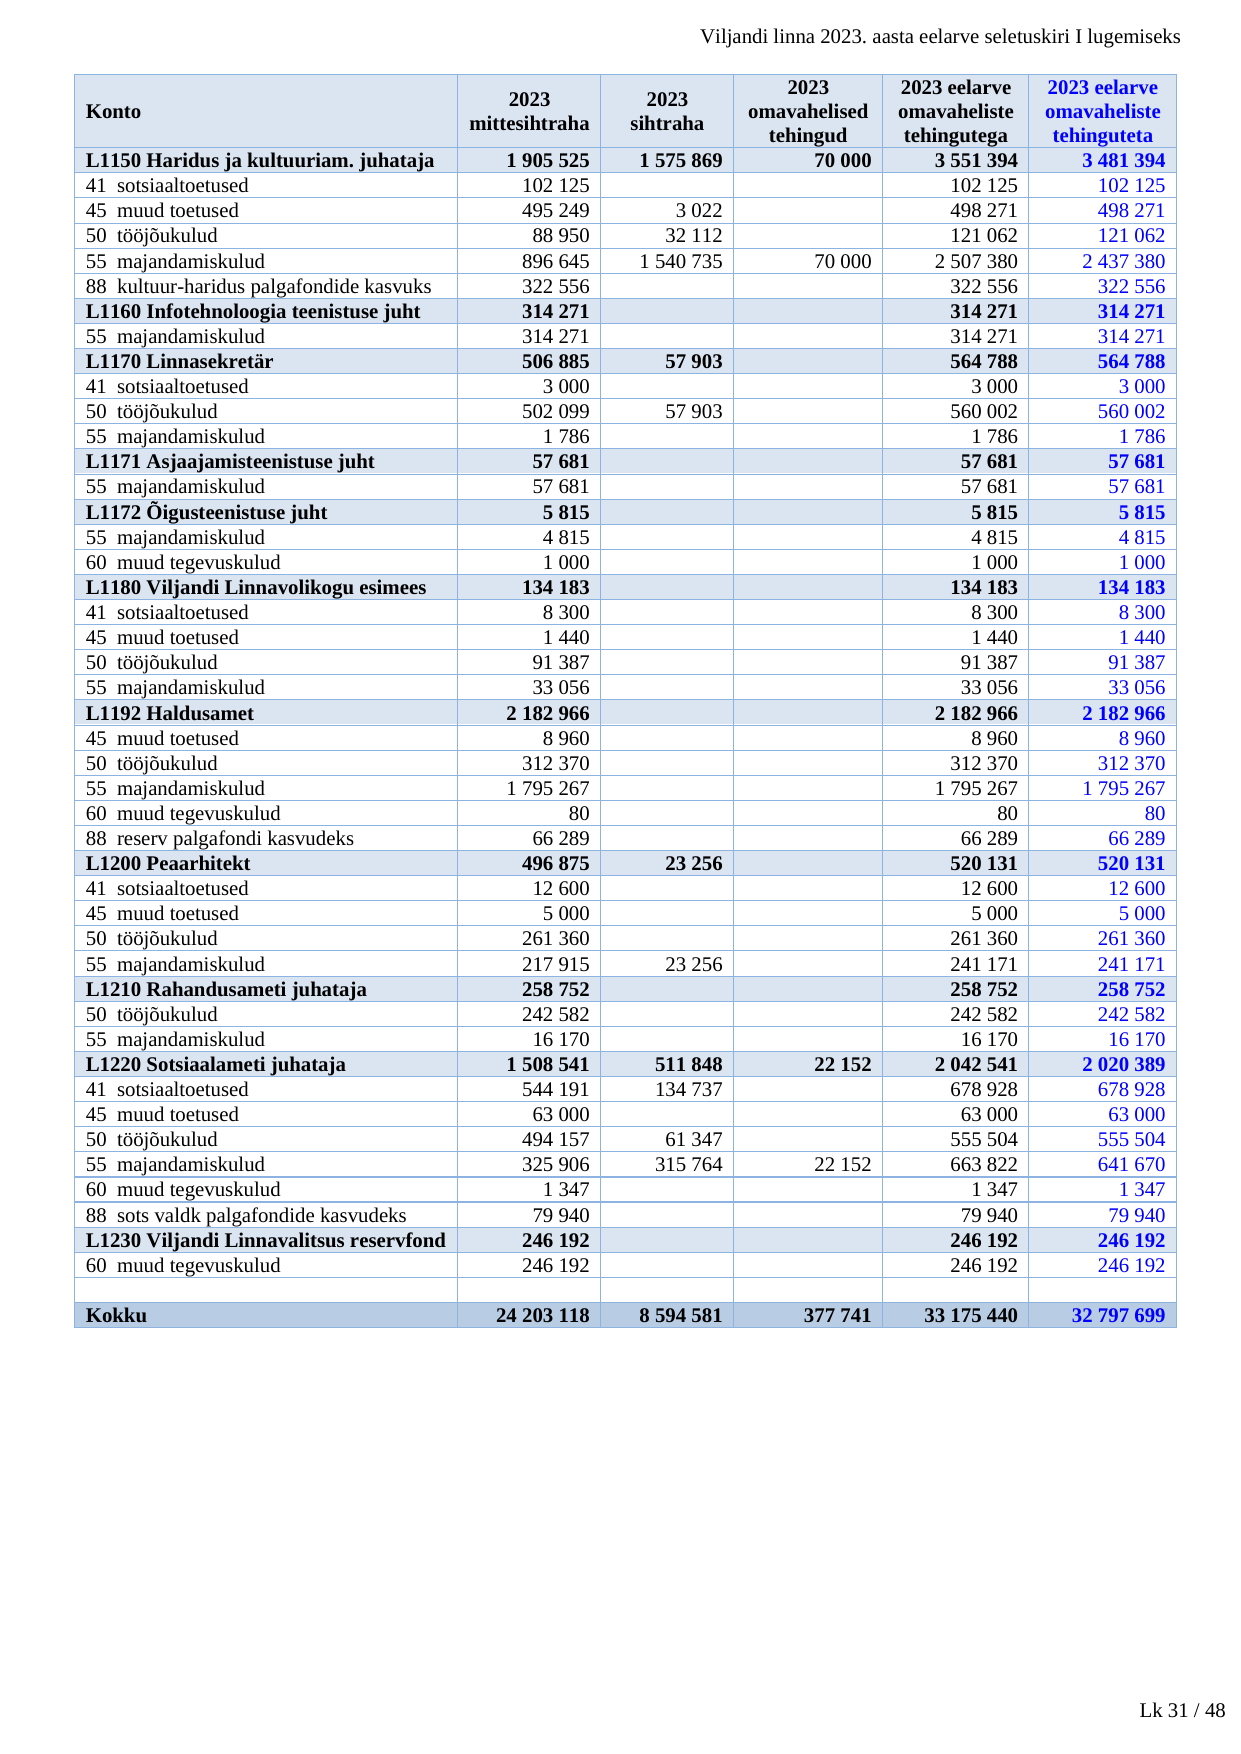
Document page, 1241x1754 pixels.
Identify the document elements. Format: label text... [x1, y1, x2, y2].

table_cell [734, 550, 882, 574]
table_cell L1180 Viljandi Linnavolikogu esimees [75, 575, 457, 599]
table_cell 22 152 [734, 1052, 882, 1076]
table_cell 55 majandamiskulud [75, 1027, 457, 1051]
table_cell 24 203 118 [458, 1303, 600, 1327]
table_cell [734, 475, 882, 498]
table_cell 80 [458, 801, 600, 825]
table_cell [734, 1027, 882, 1051]
table_cell 91 387 [1029, 650, 1176, 674]
table_cell 45 muud toetused [75, 625, 457, 649]
table_cell [734, 449, 882, 473]
table_cell [75, 1278, 457, 1302]
table_cell [734, 876, 882, 900]
table_cell 134 183 [1029, 575, 1176, 599]
table_cell [601, 600, 733, 624]
table_cell 246 192 [458, 1253, 600, 1277]
table_cell [601, 826, 733, 850]
table_cell 55 majandamiskulud [75, 324, 457, 348]
table_cell 70 000 [734, 148, 882, 172]
table_cell [1029, 1278, 1176, 1302]
table_cell [601, 575, 733, 599]
table_cell 8 960 [458, 726, 600, 749]
table_cell [734, 575, 882, 599]
table_cell 1 795 267 [458, 776, 600, 800]
table_cell 12 600 [458, 876, 600, 900]
table_cell 3 551 394 [883, 148, 1028, 172]
table_cell [883, 1278, 1028, 1302]
table_cell 241 171 [883, 951, 1028, 976]
table_cell [734, 726, 882, 749]
table_cell 4 815 [458, 525, 600, 549]
table_cell [734, 600, 882, 624]
table_cell [601, 776, 733, 800]
table_cell L1210 Rahandusameti juhataja [75, 977, 457, 1001]
table_cell 57 681 [458, 449, 600, 473]
table_cell [458, 1278, 600, 1302]
table_cell 79 940 [883, 1203, 1028, 1227]
table_cell [601, 1178, 733, 1201]
table_cell 50 tööjõukulud [75, 650, 457, 674]
table_cell 63 000 [1029, 1102, 1176, 1126]
table_cell 1 795 267 [883, 776, 1028, 800]
table_cell [601, 675, 733, 699]
table_cell 1 786 [458, 424, 600, 448]
table_cell [734, 1102, 882, 1126]
table_cell [734, 826, 882, 850]
table_cell 896 645 [458, 249, 600, 273]
table_cell 134 737 [601, 1077, 733, 1101]
table_cell 1 540 735 [601, 249, 733, 273]
table_cell 66 289 [1029, 826, 1176, 850]
table_cell 1 575 869 [601, 148, 733, 172]
table_cell 1 347 [883, 1178, 1028, 1201]
table_cell 246 192 [458, 1228, 600, 1252]
table_cell [734, 349, 882, 373]
table_cell 1 000 [883, 550, 1028, 574]
table_cell [734, 1228, 882, 1252]
table_cell [734, 1002, 882, 1026]
table_cell 246 192 [1029, 1228, 1176, 1252]
table_cell L1192 Haldusamet [75, 700, 457, 724]
table_cell 246 192 [1029, 1253, 1176, 1277]
table_cell [734, 1127, 882, 1151]
table_cell 33 175 440 [883, 1303, 1028, 1327]
table_cell L1172 Õigusteenistuse juht [75, 500, 457, 524]
table_cell 241 171 [1029, 951, 1176, 976]
table_cell 258 752 [883, 977, 1028, 1001]
table_cell [601, 525, 733, 549]
table_cell 121 062 [883, 224, 1028, 247]
table_cell 12 600 [1029, 876, 1176, 900]
table_cell 50 tööjõukulud [75, 1002, 457, 1026]
table_cell 41 sotsiaaltoetused [75, 600, 457, 624]
table_cell [734, 274, 882, 298]
table_cell 91 387 [458, 650, 600, 674]
table_cell [601, 926, 733, 950]
table_cell [734, 801, 882, 825]
table_cell 60 muud tegevuskulud [75, 1178, 457, 1201]
table_cell 2 182 966 [1029, 700, 1176, 724]
table_cell [601, 1203, 733, 1227]
table_cell 1 347 [458, 1178, 600, 1201]
table_cell 678 928 [883, 1077, 1028, 1101]
table_cell L1230 Viljandi Linnavalitsus reservfond [75, 1228, 457, 1252]
table_cell 322 556 [458, 274, 600, 298]
table_cell [734, 1178, 882, 1201]
table_cell 3 481 394 [1029, 148, 1176, 172]
table_cell 45 muud toetused [75, 1102, 457, 1126]
table_cell 2 437 380 [1029, 249, 1176, 273]
table_cell [601, 625, 733, 649]
table_cell 377 741 [734, 1303, 882, 1327]
table_cell [734, 374, 882, 398]
table_cell 314 271 [458, 299, 600, 323]
table_cell [601, 449, 733, 473]
table_cell 50 tööjõukulud [75, 399, 457, 423]
table_cell 312 370 [1029, 751, 1176, 775]
table_cell 55 majandamiskulud [75, 951, 457, 976]
table_cell [734, 851, 882, 875]
table_cell 8 300 [1029, 600, 1176, 624]
table_cell 325 906 [458, 1152, 600, 1176]
table_cell 55 majandamiskulud [75, 525, 457, 549]
table_cell 55 majandamiskulud [75, 475, 457, 498]
table_cell [601, 876, 733, 900]
table_cell 121 062 [1029, 224, 1176, 247]
table_cell 66 289 [883, 826, 1028, 850]
table_cell 32 797 699 [1029, 1303, 1176, 1327]
table_cell 57 903 [601, 349, 733, 373]
table_cell 5 815 [1029, 500, 1176, 524]
table_cell 80 [883, 801, 1028, 825]
table_cell 66 289 [458, 826, 600, 850]
table_cell 1 440 [458, 625, 600, 649]
table_cell 88 950 [458, 224, 600, 247]
table_cell 502 099 [458, 399, 600, 423]
table_cell [734, 224, 882, 247]
table_cell 79 940 [1029, 1203, 1176, 1227]
table_cell 312 370 [883, 751, 1028, 775]
table_cell 63 000 [458, 1102, 600, 1126]
table_cell L1200 Peaarhitekt [75, 851, 457, 875]
table_cell 2 182 966 [883, 700, 1028, 724]
table_cell 258 752 [1029, 977, 1176, 1001]
table_cell [601, 977, 733, 1001]
table_cell 91 387 [883, 650, 1028, 674]
table_cell 55 majandamiskulud [75, 249, 457, 273]
table_cell 16 170 [1029, 1027, 1176, 1051]
table_cell 33 056 [883, 675, 1028, 699]
table_cell 520 131 [1029, 851, 1176, 875]
table_cell L1150 Haridus ja kultuuriam. juhataja [75, 148, 457, 172]
table_cell 494 157 [458, 1127, 600, 1151]
table_cell 560 002 [1029, 399, 1176, 423]
table_cell 8 960 [883, 726, 1028, 749]
table_header 2023 omavahelised tehingud [734, 75, 882, 147]
table_cell 322 556 [883, 274, 1028, 298]
table_cell 41 sotsiaaltoetused [75, 374, 457, 398]
table_cell 242 582 [1029, 1002, 1176, 1026]
table_cell 322 556 [1029, 274, 1176, 298]
table_cell 641 670 [1029, 1152, 1176, 1176]
table_cell 60 muud tegevuskulud [75, 801, 457, 825]
table_cell [734, 500, 882, 524]
table_cell [601, 1278, 733, 1302]
table_cell 63 000 [883, 1102, 1028, 1126]
table_cell [734, 951, 882, 976]
table_cell 80 [1029, 801, 1176, 825]
table_cell 55 majandamiskulud [75, 424, 457, 448]
table_cell 33 056 [458, 675, 600, 699]
table_cell [734, 173, 882, 197]
table_cell 41 sotsiaaltoetused [75, 173, 457, 197]
table_cell 5 000 [1029, 901, 1176, 925]
table_cell L1160 Infotehnoloogia teenistuse juht [75, 299, 457, 323]
table_cell [601, 1102, 733, 1126]
table_cell 79 940 [458, 1203, 600, 1227]
table_cell 511 848 [601, 1052, 733, 1076]
table_cell [734, 1253, 882, 1277]
table_header Konto [75, 75, 457, 147]
table_cell 242 582 [458, 1002, 600, 1026]
table_cell 1 000 [1029, 550, 1176, 574]
table_cell 45 muud toetused [75, 901, 457, 925]
table_cell 50 tööjõukulud [75, 751, 457, 775]
table_cell [734, 399, 882, 423]
table_cell 3 000 [458, 374, 600, 398]
table_cell 2 042 541 [883, 1052, 1028, 1076]
table_cell [601, 901, 733, 925]
table_cell [734, 1278, 882, 1302]
table_cell 55 majandamiskulud [75, 1152, 457, 1176]
table_cell 16 170 [458, 1027, 600, 1051]
table_cell 506 885 [458, 349, 600, 373]
table_cell [601, 751, 733, 775]
table_header 2023 eelarve omavaheliste tehinguteta [1029, 75, 1176, 147]
table_cell L1220 Sotsiaalameti juhataja [75, 1052, 457, 1076]
table_cell 261 360 [883, 926, 1028, 950]
table_cell 57 681 [458, 475, 600, 498]
table_cell 1 905 525 [458, 148, 600, 172]
table_cell 45 muud toetused [75, 198, 457, 222]
table_cell 498 271 [883, 198, 1028, 222]
table_cell 57 903 [601, 399, 733, 423]
table_cell 564 788 [1029, 349, 1176, 373]
table_cell [601, 801, 733, 825]
table_cell 70 000 [734, 249, 882, 273]
table_cell 1 440 [883, 625, 1028, 649]
table_cell 102 125 [458, 173, 600, 197]
table_cell 16 170 [883, 1027, 1028, 1051]
table_cell 312 370 [458, 751, 600, 775]
table_cell L1171 Asjaajamisteenistuse juht [75, 449, 457, 473]
table_cell 57 681 [883, 449, 1028, 473]
table_cell 8 594 581 [601, 1303, 733, 1327]
table_cell [601, 299, 733, 323]
table_cell [601, 1002, 733, 1026]
table_cell 314 271 [883, 324, 1028, 348]
table_cell [601, 500, 733, 524]
table_cell 8 960 [1029, 726, 1176, 749]
table_cell 88 reserv palgafondi kasvudeks [75, 826, 457, 850]
table_cell 60 muud tegevuskulud [75, 1253, 457, 1277]
table_cell 564 788 [883, 349, 1028, 373]
table_cell 1 786 [883, 424, 1028, 448]
table_cell [734, 650, 882, 674]
table_cell [601, 1253, 733, 1277]
table_cell 41 sotsiaaltoetused [75, 876, 457, 900]
table_cell 663 822 [883, 1152, 1028, 1176]
table_cell 2 020 389 [1029, 1052, 1176, 1076]
table_cell [734, 198, 882, 222]
table_header 2023 eelarve omavaheliste tehingutega [883, 75, 1028, 147]
table_cell 261 360 [1029, 926, 1176, 950]
table_cell [734, 525, 882, 549]
table_cell [734, 901, 882, 925]
table_cell 57 681 [883, 475, 1028, 498]
table_cell [734, 299, 882, 323]
table_cell [734, 1203, 882, 1227]
table_cell [601, 726, 733, 749]
table_cell 555 504 [883, 1127, 1028, 1151]
table_cell 4 815 [883, 525, 1028, 549]
table_cell 33 056 [1029, 675, 1176, 699]
table_cell 61 347 [601, 1127, 733, 1151]
table_cell 4 815 [1029, 525, 1176, 549]
table_cell 5 000 [883, 901, 1028, 925]
table_cell 314 271 [883, 299, 1028, 323]
table_cell 60 muud tegevuskulud [75, 550, 457, 574]
table_cell 41 sotsiaaltoetused [75, 1077, 457, 1101]
table_cell 315 764 [601, 1152, 733, 1176]
table_cell [601, 324, 733, 348]
table_header 2023 sihtraha [601, 75, 733, 147]
table_cell 55 majandamiskulud [75, 675, 457, 699]
table_cell 1 347 [1029, 1178, 1176, 1201]
table_cell [734, 424, 882, 448]
table_cell [734, 324, 882, 348]
table_cell [601, 274, 733, 298]
table_header 2023 mittesihtraha [458, 75, 600, 147]
table_cell 246 192 [883, 1228, 1028, 1252]
table_cell 261 360 [458, 926, 600, 950]
table_cell 314 271 [458, 324, 600, 348]
table_cell 1 000 [458, 550, 600, 574]
table_cell 544 191 [458, 1077, 600, 1101]
table_cell [601, 550, 733, 574]
table_cell 217 915 [458, 951, 600, 976]
table_cell 88 kultuur-haridus palgafondide kasvuks [75, 274, 457, 298]
table_cell [601, 650, 733, 674]
table_cell 555 504 [1029, 1127, 1176, 1151]
table_cell 12 600 [883, 876, 1028, 900]
table_cell 3 000 [1029, 374, 1176, 398]
table_cell Kokku [75, 1303, 457, 1327]
table_cell 134 183 [458, 575, 600, 599]
table_cell 88 sots valdk palgafondide kasvudeks [75, 1203, 457, 1227]
table_cell 57 681 [1029, 449, 1176, 473]
table_cell [601, 424, 733, 448]
table_cell [734, 625, 882, 649]
table_cell 2 507 380 [883, 249, 1028, 273]
table_cell 678 928 [1029, 1077, 1176, 1101]
table_cell 23 256 [601, 951, 733, 976]
table_cell [734, 776, 882, 800]
table_cell [734, 926, 882, 950]
table_cell 5 815 [883, 500, 1028, 524]
table_cell 8 300 [458, 600, 600, 624]
table_cell 134 183 [883, 575, 1028, 599]
table_cell 498 271 [1029, 198, 1176, 222]
table_cell [601, 1228, 733, 1252]
table_cell [734, 675, 882, 699]
table_cell 1 508 541 [458, 1052, 600, 1076]
table_cell 102 125 [883, 173, 1028, 197]
table_cell [734, 977, 882, 1001]
table_cell 314 271 [1029, 299, 1176, 323]
table_cell 1 786 [1029, 424, 1176, 448]
table_cell [601, 700, 733, 724]
table_cell 32 112 [601, 224, 733, 247]
table_cell 23 256 [601, 851, 733, 875]
table_cell 1 440 [1029, 625, 1176, 649]
table_cell 258 752 [458, 977, 600, 1001]
table_cell 560 002 [883, 399, 1028, 423]
table_cell 50 tööjõukulud [75, 224, 457, 247]
table_cell 8 300 [883, 600, 1028, 624]
table_cell [601, 173, 733, 197]
table_cell [734, 1077, 882, 1101]
table_cell 5 815 [458, 500, 600, 524]
table_cell [601, 374, 733, 398]
table_cell 50 tööjõukulud [75, 1127, 457, 1151]
table_cell 1 795 267 [1029, 776, 1176, 800]
table_cell 496 875 [458, 851, 600, 875]
table_cell 22 152 [734, 1152, 882, 1176]
table_cell 3 022 [601, 198, 733, 222]
table_cell [601, 475, 733, 498]
table_cell [734, 751, 882, 775]
table_cell 57 681 [1029, 475, 1176, 498]
table_cell 5 000 [458, 901, 600, 925]
table_cell 3 000 [883, 374, 1028, 398]
table_cell 246 192 [883, 1253, 1028, 1277]
table_cell L1170 Linnasekretär [75, 349, 457, 373]
table_cell [734, 700, 882, 724]
table_cell 314 271 [1029, 324, 1176, 348]
table_cell 2 182 966 [458, 700, 600, 724]
table_cell [601, 1027, 733, 1051]
table_cell 495 249 [458, 198, 600, 222]
table_cell 45 muud toetused [75, 726, 457, 749]
table_cell 50 tööjõukulud [75, 926, 457, 950]
table_cell 55 majandamiskulud [75, 776, 457, 800]
table_cell 242 582 [883, 1002, 1028, 1026]
table_cell 102 125 [1029, 173, 1176, 197]
table_cell 520 131 [883, 851, 1028, 875]
